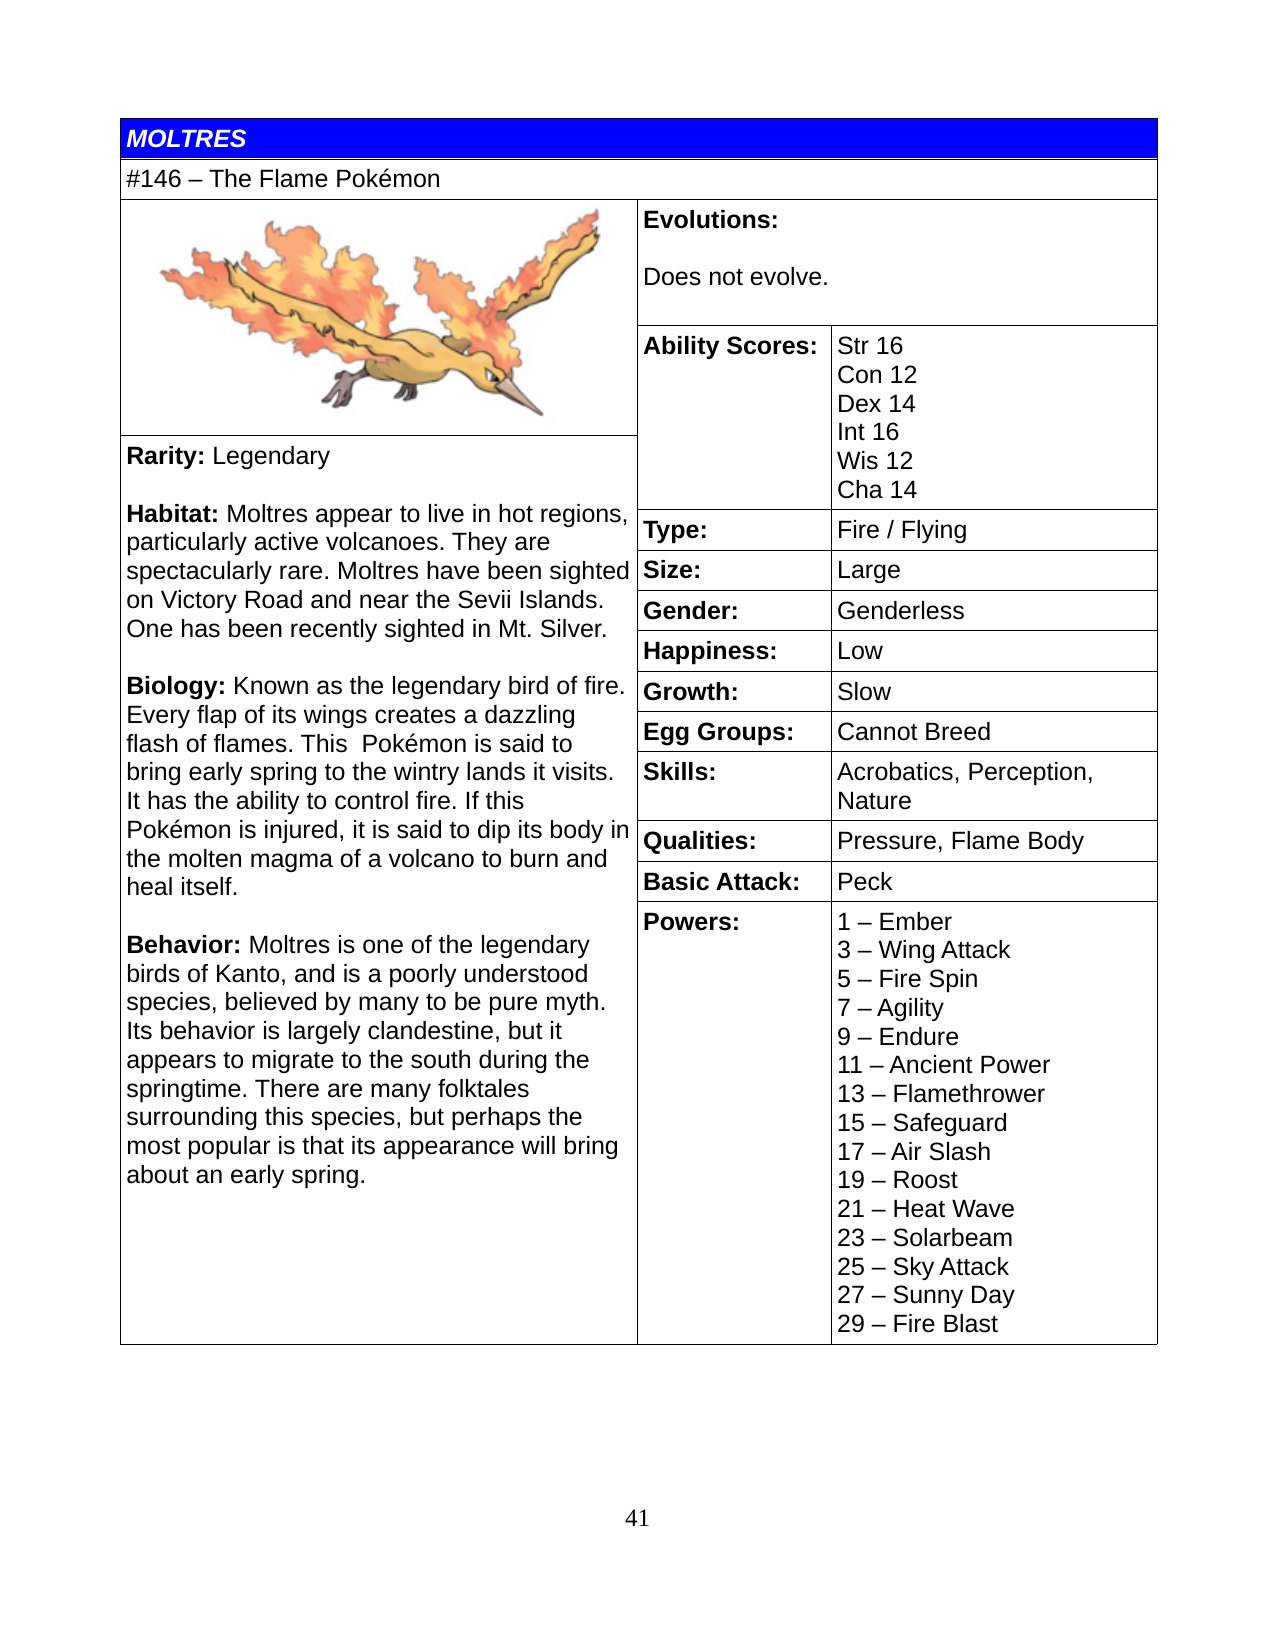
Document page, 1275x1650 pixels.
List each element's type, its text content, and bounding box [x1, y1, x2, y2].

table_cell Growth: [638, 672, 831, 711]
table_cell Genderless [832, 591, 1157, 630]
table_cell Basic Attack: [638, 862, 831, 901]
table_cell Fire / Flying [832, 510, 1157, 550]
table_cell Happiness: [638, 631, 831, 671]
table_cell Size: [638, 551, 831, 590]
table_cell Slow [832, 672, 1157, 711]
table_cell Large [832, 551, 1157, 590]
table_cell Skills: [638, 752, 831, 820]
table_cell Qualities: [638, 821, 831, 861]
table_cell Evolutions: Does not evolve. [638, 200, 1157, 325]
table_cell Peck [832, 862, 1157, 901]
table_cell Ability Scores: [638, 326, 831, 509]
table_cell Rarity: Legendary Habitat: Moltres appear to live in hot regions, particularly active volcanoes. They are spectacularly rare. Moltres have been sighted on Victory Road and near the Sevii Islands. One has been recently sighted in Mt. Silver. Biology: Known as the legendary bird of fire. Every flap of its wings creates a dazzling flash of flames. This Pokémon is said to bring early spring to the wintry lands it visits. It has the ability to control fire. If this Pokémon is injured, it is said to dip its body in the molten magma of a volcano to burn and heal itself. Behavior: Moltres is one of the legendary birds of Kanto, and is a poorly understood species, believed by many to be pure myth. Its behavior is largely clandestine, but it appears to migrate to the south during the springtime. There are many folktales surrounding this species, but perhaps the most popular is that its appearance will bring about an early spring. [121, 436, 637, 1344]
table_cell Pressure, Flame Body [832, 821, 1157, 861]
picture [147, 204, 610, 430]
table_cell Str 16 Con 12 Dex 14 Int 16 Wis 12 Cha 14 [832, 326, 1157, 509]
table_cell Egg Groups: [638, 712, 831, 751]
table_header MOLTRES [121, 119, 1157, 158]
table_cell 1 – Ember 3 – Wing Attack 5 – Fire Spin 7 – Agility 9 – Endure 11 – Ancient Power 13 – Flamethrower 15 – Safeguard 17 – Air Slash 19 – Roost 21 – Heat Wave 23 – Solarbeam 25 – Sky Attack 27 – Sunny Day 29 – Fire Blast [832, 902, 1157, 1344]
table_cell [121, 200, 637, 435]
table_cell Acrobatics, Perception, Nature [832, 752, 1157, 820]
table_cell Powers: [638, 902, 831, 1344]
table_cell #146 – The Flame Pokémon [121, 160, 1157, 199]
table_cell Cannot Breed [832, 712, 1157, 751]
table_cell Gender: [638, 591, 831, 630]
table_cell Type: [638, 510, 831, 550]
table_cell Low [832, 631, 1157, 671]
